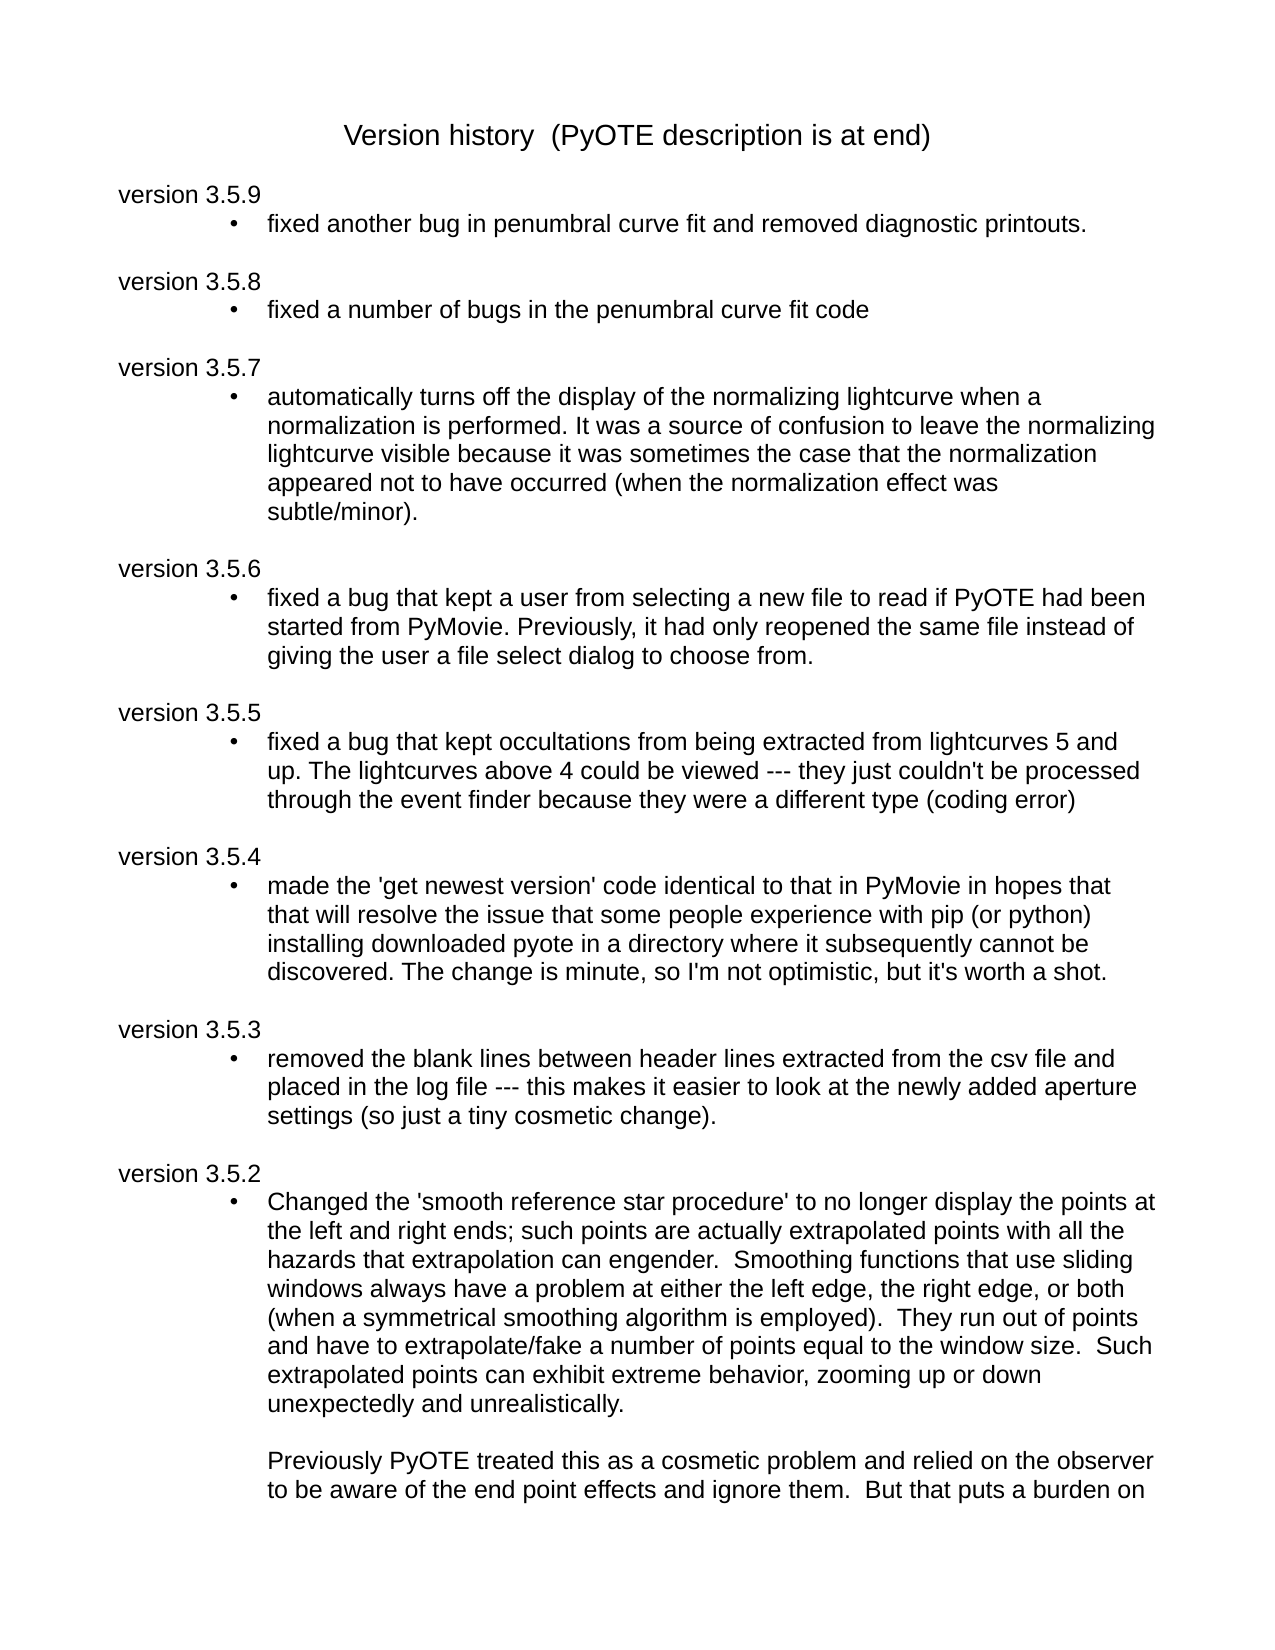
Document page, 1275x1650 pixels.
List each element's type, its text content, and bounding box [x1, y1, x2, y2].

list made the 'get newest version' code identical to that in PyMovie in hopes that that will resolve the issue that some people experience with pip (or python) installing downloaded pyote in a directory where it subsequently cannot be discovered. The change is minute, so I'm not optimistic, but it's worth a shot. [229, 871, 1157, 1015]
text version 3.5.4 [118, 842, 1157, 871]
list Changed the 'smooth reference star procedure' to no longer display the points at the left and right ends; such points are actually extrapolated points with all the hazards that extrapolation can engender. Smoothing functions that use sliding windows always have a problem at either the left edge, the right edge, or both (when a symmetrical smoothing algorithm is employed). They run out of points and have to extrapolate/fake a number of points equal to the window size. Such extrapolated points can exhibit extreme behavior, zooming up or down unexpectedly and unrealistically. Previously PyOTE treated this as a cosmetic problem and relied on the observer to be aware of the end point effects and ignore them. But that puts a burden on [229, 1187, 1157, 1504]
list fixed a bug that kept occultations from being extracted from lightcurves 5 and up. The lightcurves above 4 could be viewed --- they just couldn't be processed through the event finder because they were a different type (coding error) [229, 727, 1157, 842]
text version 3.5.2 [118, 1159, 1157, 1187]
text version 3.5.7 [118, 353, 1157, 382]
list fixed another bug in penumbral curve fit and removed diagnostic printouts. [229, 209, 1157, 267]
text Version history (PyOTE description is at end) [118, 118, 1157, 152]
list removed the blank lines between header lines extracted from the csv file and placed in the log file --- this makes it easier to look at the newly added aperture settings (so just a tiny cosmetic change). [229, 1043, 1157, 1159]
list fixed a number of bugs in the penumbral curve fit code [229, 296, 1157, 353]
text version 3.5.5 [118, 698, 1157, 727]
text version 3.5.6 [118, 554, 1157, 583]
text version 3.5.9 [118, 180, 1157, 209]
text version 3.5.8 [118, 267, 1157, 296]
text version 3.5.3 [118, 1015, 1157, 1043]
list automatically turns off the display of the normalizing lightcurve when a normalization is performed. It was a source of confusion to leave the normalizing lightcurve visible because it was sometimes the case that the normalization appeared not to have occurred (when the normalization effect was subtle/minor). [229, 382, 1157, 554]
list fixed a bug that kept a user from selecting a new file to read if PyOTE had been started from PyMovie. Previously, it had only reopened the same file instead of giving the user a file select dialog to choose from. [229, 583, 1157, 698]
